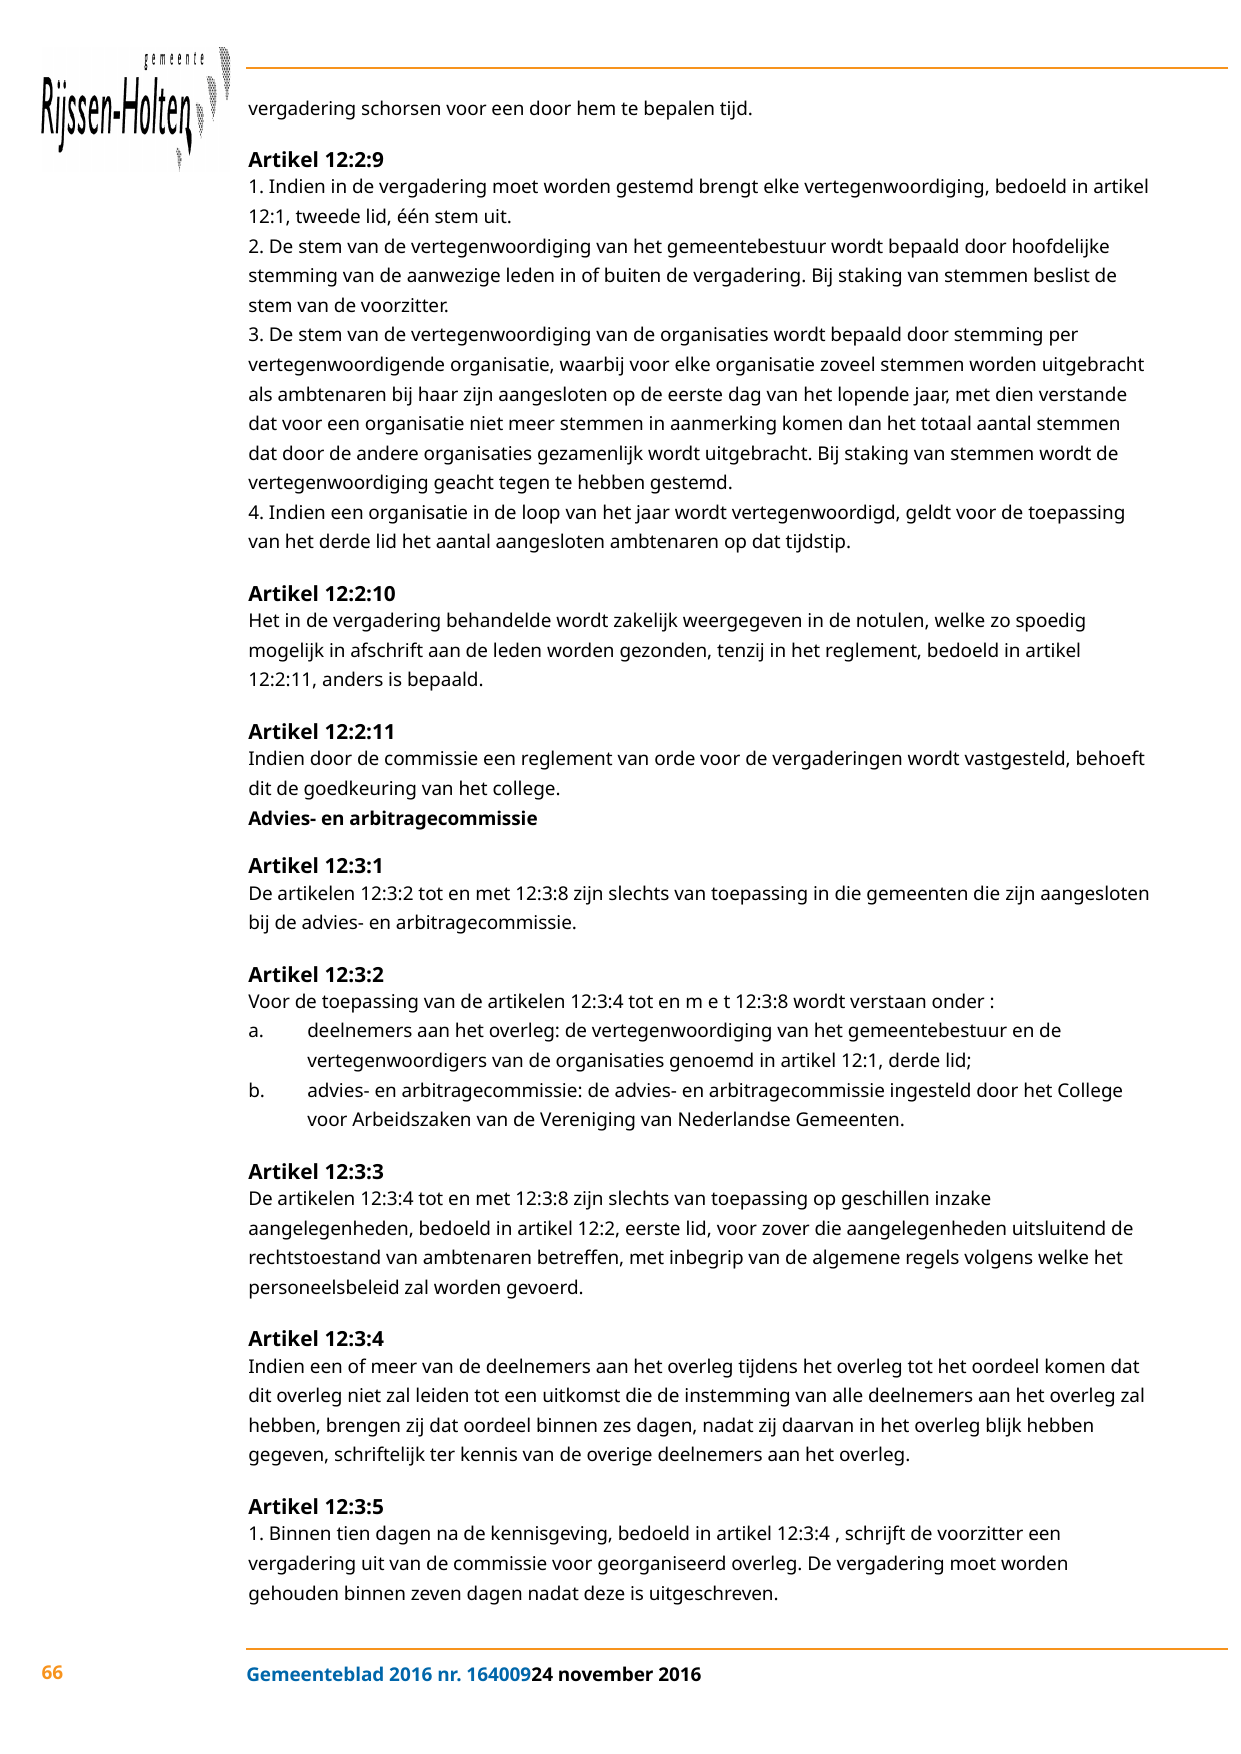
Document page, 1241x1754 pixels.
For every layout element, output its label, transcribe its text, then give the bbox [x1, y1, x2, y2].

text Indien een of meer van de deelnemers aan het overleg tijdens het overleg tot het oordeel komen dat dit overleg niet zal leiden tot een uitkomst die de instemming van alle deelnemers aan het overleg zal hebben, brengen zij dat oordeel binnen zes dagen, nadat zij daarvan in het overleg blijk hebben gegeven, schriftelijk ter kennis van de overige deelnemers aan het overleg. [248, 1353, 1152, 1467]
picture [41, 47, 231, 172]
text De artikelen 12:3:4 tot en met 12:3:8 zijn slechts van toepassing op geschillen inzake aangelegenheden, bedoeld in artikel 12:2, eerste lid, voor zover die aangelegenheden uitsluitend de rechtstoestand van ambtenaren betreffen, met inbegrip van de algemene regels volgens welke het personeelsbeleid zal worden gevoerd. [248, 1185, 1152, 1300]
text Artikel 12:2:11 [248, 717, 1152, 746]
text vergadering schorsen voor een door hem te bepalen tijd. [248, 95, 1152, 121]
text De artikelen 12:3:2 tot en met 12:3:8 zijn slechts van toepassing in die gemeenten die zijn aangesloten bij de advies- en arbitragecommissie. [248, 880, 1152, 935]
text Artikel 12:2:10 [248, 579, 1152, 607]
text Advies- en arbitragecommissie [248, 805, 1152, 830]
text 1. Indien in de vergadering moet worden gestemd brengt elke vertegenwoordiging, bedoeld in artikel 12:1, tweede lid, één stem uit. [248, 174, 1152, 229]
text Artikel 12:3:3 [248, 1157, 1152, 1185]
text Artikel 12:3:1 [248, 851, 1152, 880]
text Voor de toepassing van de artikelen 12:3:4 tot en m e t 12:3:8 wordt verstaan onder : [248, 988, 1152, 1014]
text Artikel 12:3:5 [248, 1492, 1152, 1521]
text 1. Binnen tien dagen na de kennisgeving, bedoeld in artikel 12:3:4 , schrijft de voorzitter een vergadering uit van de commissie voor georganiseerd overleg. De vergadering moet worden gehouden binnen zeven dagen nadat deze is uitgeschreven. [248, 1521, 1152, 1605]
text Artikel 12:2:9 [248, 145, 1152, 174]
list deelnemers aan het overleg: de vertegenwoordiging van het gemeentebestuur en de vertegenwoordigers van de organisaties genoemd in artikel 12:1, derde lid; [248, 1018, 1152, 1073]
text Indien door de commissie een reglement van orde voor de vergaderingen wordt vastgesteld, behoeft dit de goedkeuring van het college. [248, 746, 1152, 801]
list advies- en arbitragecommissie: de advies- en arbitragecommissie ingesteld door het College voor Arbeidszaken van de Vereniging van Nederlandse Gemeenten. [248, 1077, 1152, 1132]
text Artikel 12:3:4 [248, 1324, 1152, 1353]
text Het in de vergadering behandelde wordt zakelijk weergegeven in de notulen, welke zo spoedig mogelijk in afschrift aan de leden worden gezonden, tenzij in het reglement, bedoeld in artikel 12:2:11, anders is bepaald. [248, 607, 1152, 692]
text 4. Indien een organisatie in de loop van het jaar wordt vertegenwoordigd, geldt voor de toepassing van het derde lid het aantal aangesloten ambtenaren op dat tijdstip. [248, 499, 1152, 554]
text Artikel 12:3:2 [248, 960, 1152, 988]
text 2. De stem van de vertegenwoordiging van het gemeentebestuur wordt bepaald door hoofdelijke stemming van de aanwezige leden in of buiten de vergadering. Bij staking van stemmen beslist de stem van de voorzitter. [248, 233, 1152, 318]
text 3. De stem van de vertegenwoordiging van de organisaties wordt bepaald door stemming per vertegenwoordigende organisatie, waarbij voor elke organisatie zoveel stemmen worden uitgebracht als ambtenaren bij haar zijn aangesloten op de eerste dag van het lopende jaar, met dien verstande dat voor een organisatie niet meer stemmen in aanmerking komen dan het totaal aantal stemmen dat door de andere organisaties gezamenlijk wordt uitgebracht. Bij staking van stemmen wordt de vertegenwoordiging geacht tegen te hebben gestemd. [248, 322, 1152, 495]
